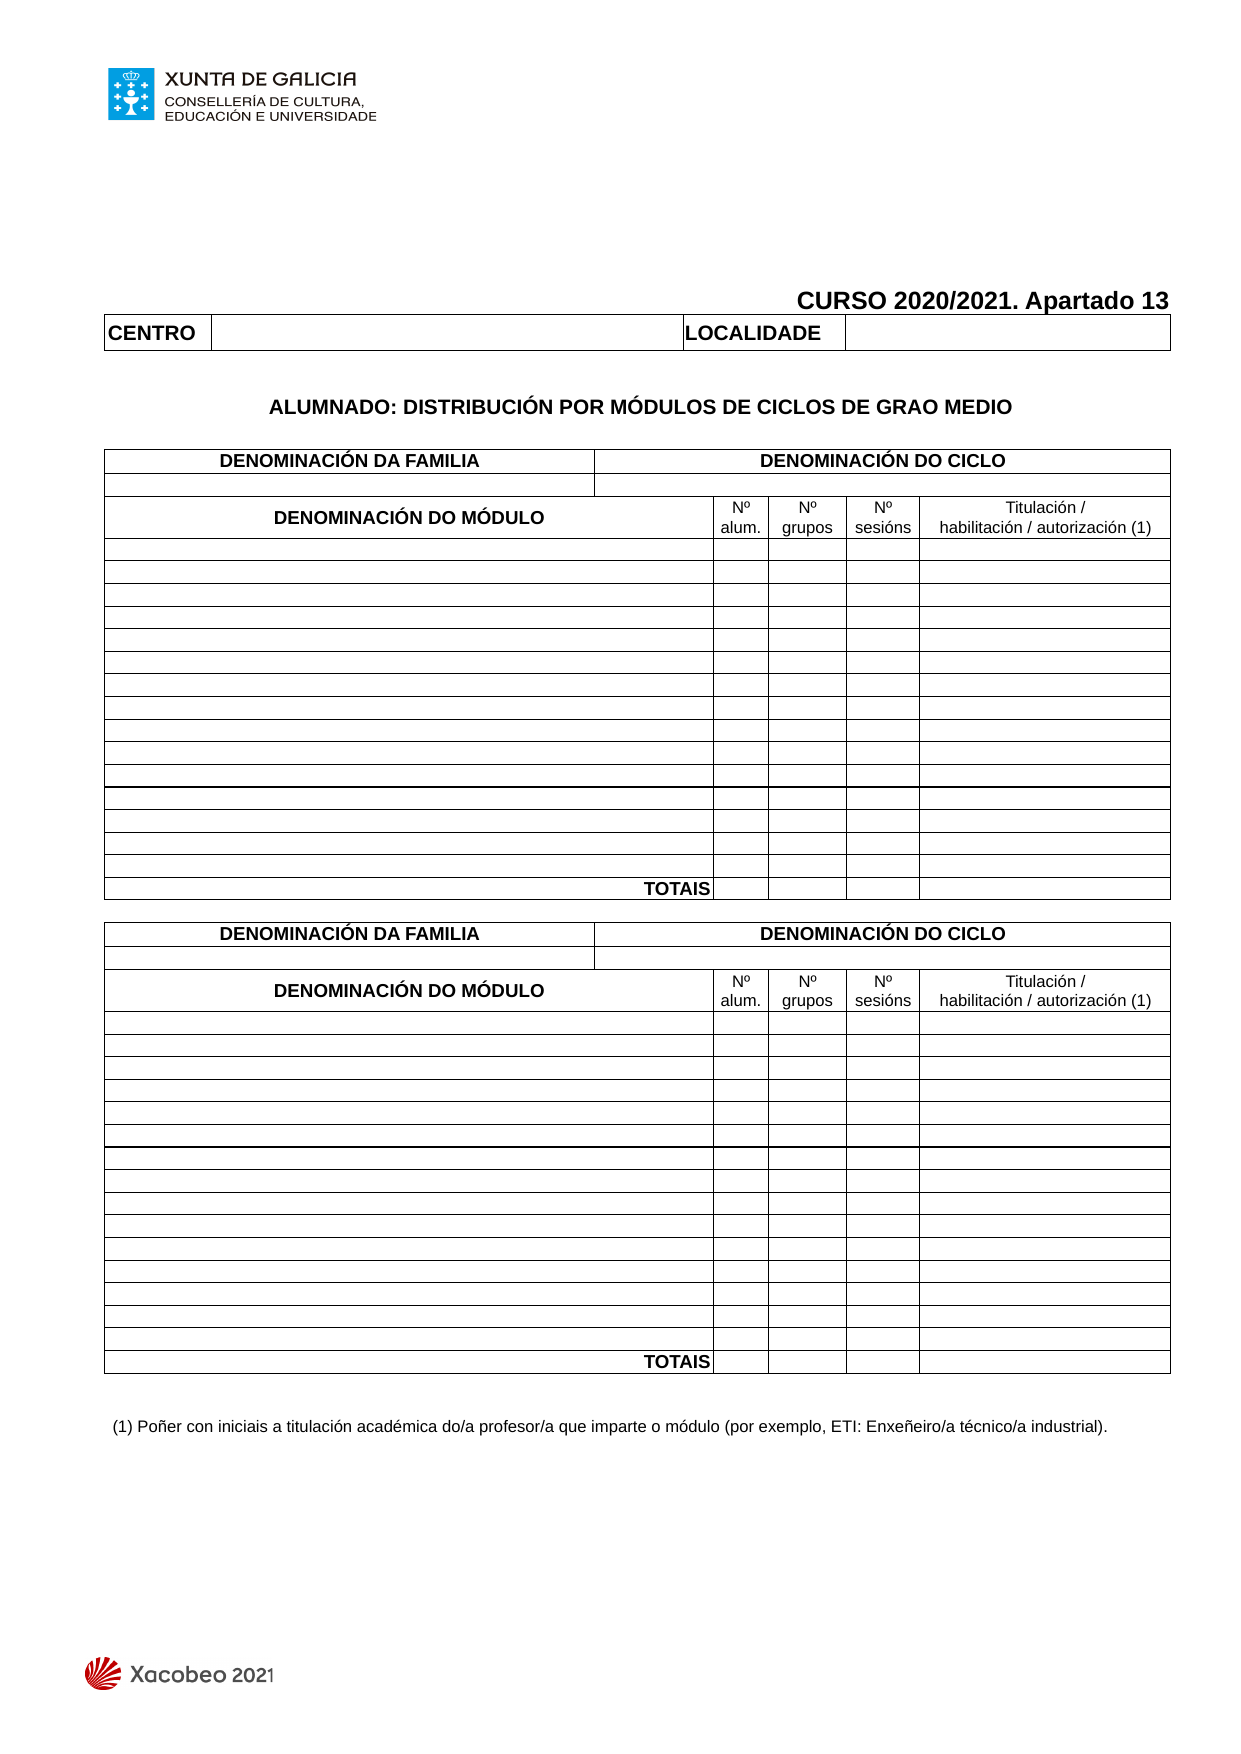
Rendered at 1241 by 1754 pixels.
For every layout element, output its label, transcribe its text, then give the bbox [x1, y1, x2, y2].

table_cell [714, 697, 768, 718]
table_cell [769, 561, 846, 583]
table_cell [847, 539, 919, 560]
table_cell [105, 1012, 713, 1033]
table_cell [847, 1215, 919, 1237]
table_cell [920, 607, 1170, 628]
table_cell [920, 1261, 1170, 1282]
table_cell [769, 1170, 846, 1192]
table_cell Nº grupos [769, 970, 846, 1011]
table_cell [769, 720, 846, 741]
table_cell TOTAIS [105, 1351, 713, 1372]
picture [85, 1657, 273, 1690]
table_cell [920, 833, 1170, 854]
table_cell [714, 1351, 768, 1372]
table_cell [847, 584, 919, 606]
table_cell [920, 561, 1170, 583]
table_cell [105, 1238, 713, 1259]
table_cell [920, 1148, 1170, 1169]
table_cell [714, 788, 768, 809]
text CURSO 2020/2021. Apartado 13 [112, 286, 1169, 314]
picture [155, 68, 377, 121]
table_cell [769, 1351, 846, 1372]
picture [124, 91, 138, 114]
table_cell [847, 674, 919, 696]
table_cell [920, 1035, 1170, 1056]
table_cell [714, 1102, 768, 1124]
table_cell [847, 629, 919, 651]
table_cell DENOMINACIÓN DO MÓDULO [105, 497, 713, 538]
table_cell [714, 1261, 768, 1282]
table_cell [847, 1328, 919, 1350]
table_cell [769, 1238, 846, 1259]
table_cell [769, 629, 846, 651]
table_cell [847, 1125, 919, 1146]
table_cell [714, 1238, 768, 1259]
table_cell [105, 1080, 713, 1101]
table_cell [769, 1328, 846, 1350]
table_cell [769, 1080, 846, 1101]
table_cell DENOMINACIÓN DO MÓDULO [105, 970, 713, 1011]
table_cell [105, 1035, 713, 1056]
table_cell [769, 1125, 846, 1146]
table_cell [847, 810, 919, 832]
table_cell [847, 878, 919, 899]
table_cell [769, 833, 846, 854]
table_cell [920, 1012, 1170, 1033]
table_cell [714, 742, 768, 764]
table_cell [769, 1261, 846, 1282]
table_cell [105, 1148, 713, 1169]
table_cell [920, 584, 1170, 606]
table_cell [769, 765, 846, 786]
table_header DENOMINACIÓN DO CICLO [595, 923, 1170, 946]
table_cell Titulación / habilitación / autorización (1) [920, 970, 1170, 1011]
table_cell [714, 1328, 768, 1350]
table_cell [847, 1283, 919, 1305]
table_cell [920, 539, 1170, 560]
table_cell [769, 855, 846, 877]
table_header DENOMINACIÓN DA FAMILIA [105, 923, 594, 946]
table_cell [847, 1170, 919, 1192]
table_cell [714, 833, 768, 854]
table_cell [105, 607, 713, 628]
table_cell Nº sesións [847, 970, 919, 1011]
table_cell [769, 539, 846, 560]
table_cell [714, 652, 768, 673]
table_cell [105, 1125, 713, 1146]
table_cell [105, 788, 713, 809]
table_cell [920, 674, 1170, 696]
table_cell [920, 1215, 1170, 1237]
table_cell [769, 1215, 846, 1237]
table_cell [105, 1057, 713, 1079]
table_cell [847, 720, 919, 741]
table_cell [105, 697, 713, 718]
table_cell [105, 1170, 713, 1192]
table_cell [105, 1328, 713, 1350]
table_cell [105, 1261, 713, 1282]
table_cell [920, 1193, 1170, 1214]
table_cell [847, 607, 919, 628]
table_cell [847, 855, 919, 877]
table_cell Nº sesións [847, 497, 919, 538]
table_cell [105, 1102, 713, 1124]
table_cell [920, 1102, 1170, 1124]
table_cell [714, 607, 768, 628]
table_cell [714, 629, 768, 651]
table_cell [105, 474, 594, 496]
table_cell [714, 539, 768, 560]
table_cell [105, 855, 713, 877]
table_header [212, 315, 683, 350]
table_cell [847, 1012, 919, 1033]
table_cell [769, 697, 846, 718]
table_cell [769, 674, 846, 696]
table_cell [714, 1215, 768, 1237]
table_cell [595, 474, 1170, 496]
table_cell [714, 765, 768, 786]
table_header LOCALIDADE [684, 315, 845, 350]
table_cell [847, 1057, 919, 1079]
table_cell [920, 1238, 1170, 1259]
table_cell [105, 561, 713, 583]
table_cell [714, 1057, 768, 1079]
table_cell [714, 1035, 768, 1056]
table_cell [714, 720, 768, 741]
table_cell [769, 1012, 846, 1033]
table_cell [105, 833, 713, 854]
table_cell [920, 810, 1170, 832]
table_cell [769, 1283, 846, 1305]
table_cell [920, 1125, 1170, 1146]
table_cell [847, 1351, 919, 1372]
table_cell [769, 1035, 846, 1056]
table_cell [847, 1035, 919, 1056]
table_cell [769, 742, 846, 764]
table_cell [714, 878, 768, 899]
table_cell [847, 1080, 919, 1101]
table_cell [769, 1193, 846, 1214]
table_cell [847, 833, 919, 854]
table_cell [105, 539, 713, 560]
table_cell [105, 584, 713, 606]
table_cell [769, 788, 846, 809]
table_cell [769, 810, 846, 832]
table_cell [714, 855, 768, 877]
table_cell [105, 742, 713, 764]
table_cell [920, 720, 1170, 741]
table_cell [847, 1193, 919, 1214]
table_cell [920, 697, 1170, 718]
table_cell [714, 561, 768, 583]
table_cell [769, 652, 846, 673]
table_cell [769, 1057, 846, 1079]
table_cell Nº alum. [714, 970, 768, 1011]
table_cell Titulación / habilitación / autorización (1) [920, 497, 1170, 538]
table_cell [920, 765, 1170, 786]
table_cell [847, 697, 919, 718]
table_cell [105, 1193, 713, 1214]
table_cell [847, 652, 919, 673]
table_cell [105, 674, 713, 696]
table_cell [105, 1283, 713, 1305]
table_cell [920, 742, 1170, 764]
table_cell [714, 1283, 768, 1305]
table_cell TOTAIS [105, 878, 713, 899]
table_cell [105, 629, 713, 651]
table_cell [105, 947, 594, 969]
subtitle ALUMNADO: DISTRIBUCIÓN POR MÓDULOS DE CICLOS DE GRAO MEDIO [112, 375, 1169, 425]
table_cell [847, 1261, 919, 1282]
table_cell [769, 1148, 846, 1169]
table_cell [920, 1306, 1170, 1327]
text (1) Poñer con iniciais a titulación académica do/a profesor/a que imparte o módulo (por exemplo, ETI: Enxeñeiro/a técnico/a industrial). [112, 1417, 1169, 1436]
table_cell [769, 584, 846, 606]
table_cell [105, 652, 713, 673]
table_cell [714, 1125, 768, 1146]
table_cell [714, 1170, 768, 1192]
table_cell [105, 810, 713, 832]
table_header [846, 315, 1170, 350]
table_cell [714, 584, 768, 606]
table_cell [595, 947, 1170, 969]
table_cell [847, 742, 919, 764]
table_cell [920, 1283, 1170, 1305]
table_cell [920, 1328, 1170, 1350]
table_cell [714, 1148, 768, 1169]
table_header DENOMINACIÓN DO CICLO [595, 450, 1170, 472]
table_cell [920, 1170, 1170, 1192]
table_cell [714, 1193, 768, 1214]
table_cell [847, 788, 919, 809]
table_cell [105, 1215, 713, 1237]
table_cell [714, 1306, 768, 1327]
table_cell [847, 1306, 919, 1327]
table_cell [920, 1080, 1170, 1101]
table_cell [769, 878, 846, 899]
table_cell [714, 1080, 768, 1101]
table_cell Nº alum. [714, 497, 768, 538]
table_cell [105, 765, 713, 786]
table_cell [847, 1238, 919, 1259]
table_cell [769, 1102, 846, 1124]
table_header DENOMINACIÓN DA FAMILIA [105, 450, 594, 472]
table_cell Nº grupos [769, 497, 846, 538]
table_cell [769, 1306, 846, 1327]
table_cell [769, 607, 846, 628]
table_cell [714, 674, 768, 696]
table_cell [847, 765, 919, 786]
table_cell [920, 629, 1170, 651]
table_cell [847, 1102, 919, 1124]
table_cell [714, 1012, 768, 1033]
table_cell [847, 1148, 919, 1169]
table_cell [714, 810, 768, 832]
table_cell [105, 1306, 713, 1327]
table_cell [847, 561, 919, 583]
table_cell [920, 652, 1170, 673]
table_cell [920, 878, 1170, 899]
table_cell [920, 788, 1170, 809]
table_cell [105, 720, 713, 741]
table_header CENTRO [105, 315, 211, 350]
table_cell [920, 855, 1170, 877]
table_cell [920, 1351, 1170, 1372]
table_cell [920, 1057, 1170, 1079]
